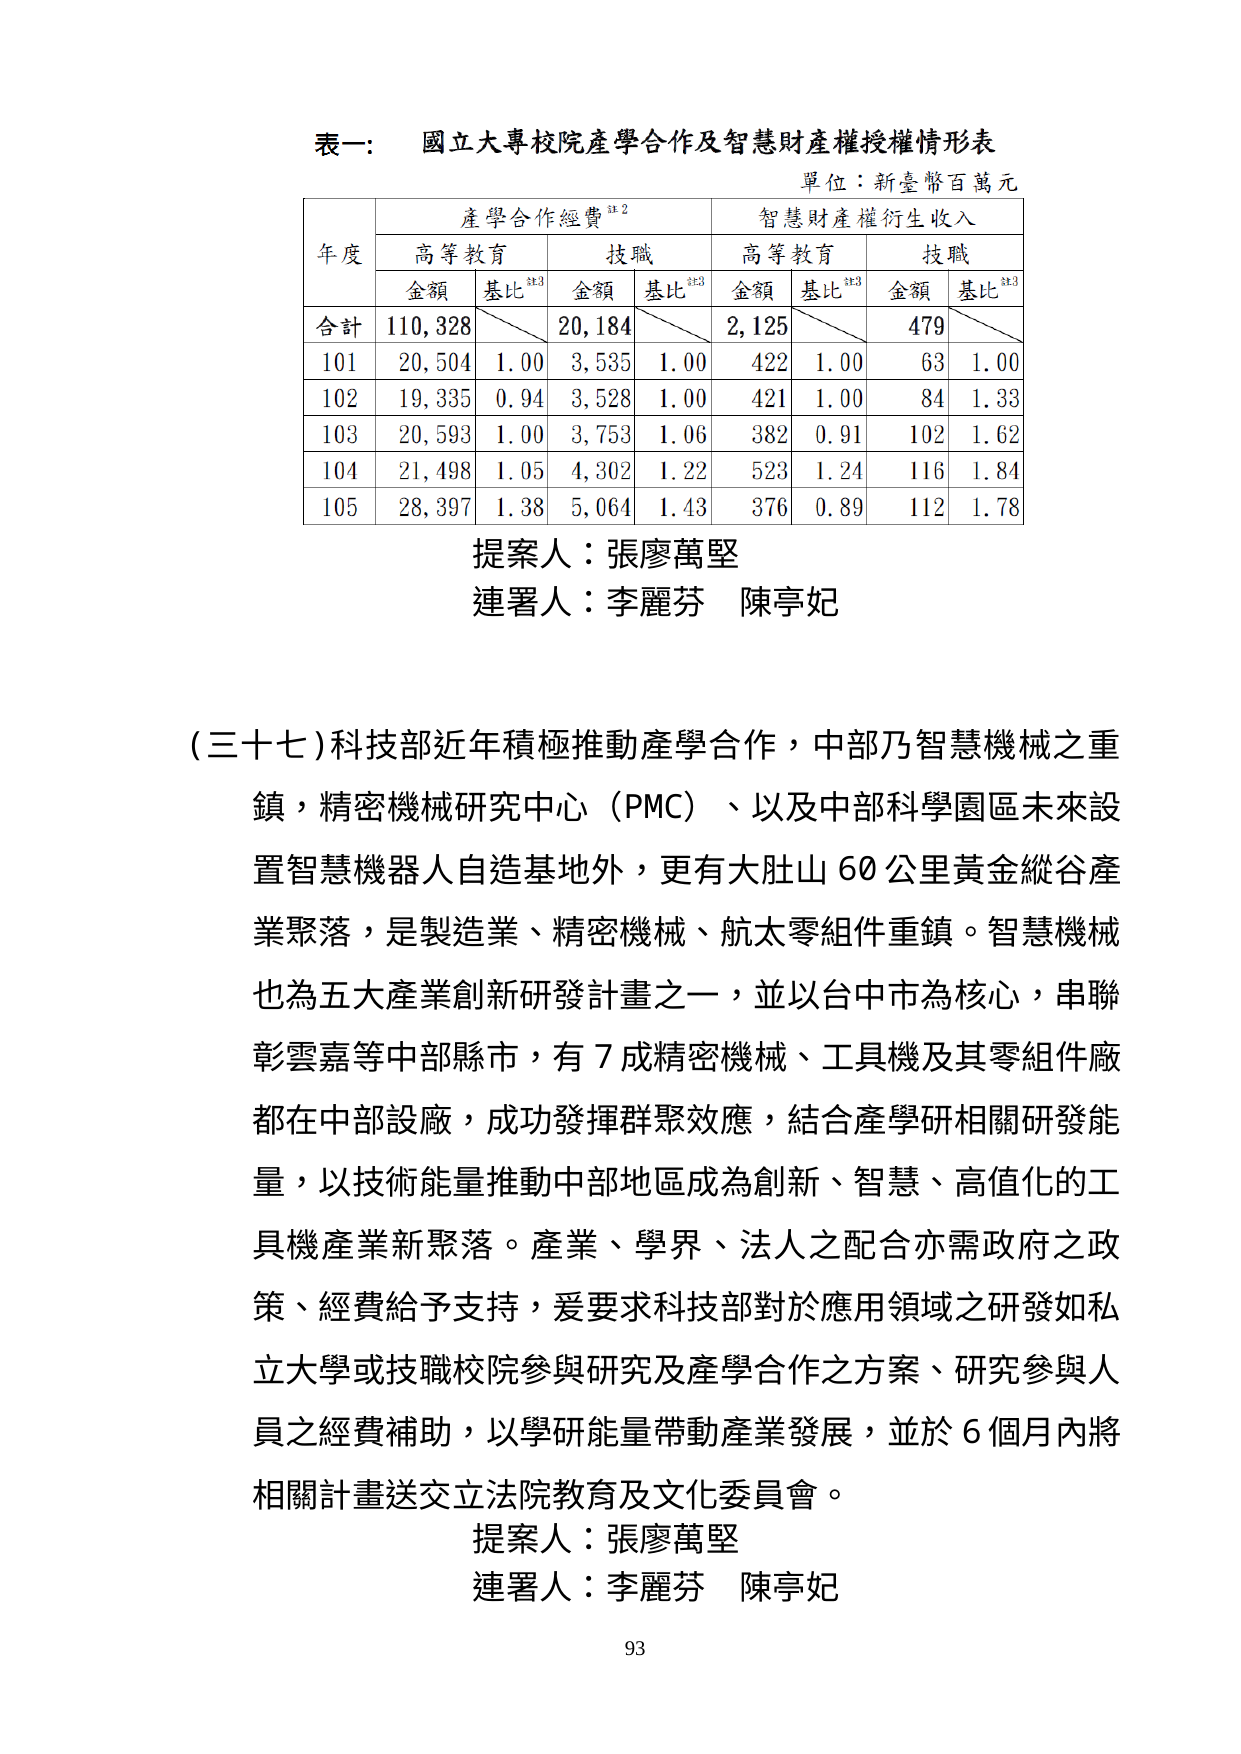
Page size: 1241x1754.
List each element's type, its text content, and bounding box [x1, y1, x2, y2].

text 提案人：張廖萬堅 [473, 1513, 1122, 1561]
text (三十七)科技部近年積極推動產學合作，中部乃智慧機械之重鎮，精密機械研究中心（PMC）、以及中部科學園區未來設置智慧機器人自造基地外，更有大肚山60公里黃金縱谷產業聚落，是製造業、精密機械、航太零組件重鎮。智慧機械也為五大產業創新研發計畫之一，並以台中市為核心，串聯彰雲嘉等中部縣市，有7成精密機械、工具機及其零組件廠都在中部設廠，成功發揮群聚效應，結合產學研相關研發能量，以技術能量推動中部地區成為創新、智慧、高值化的工具機產業新聚落。產業、學界、法人之配合亦需政府之政策、經費給予支持，爰要求科技部對於應用領域之研發如私立大學或技職校院參與研究及產學合作之方案、研究參與人員之經費補助，以學研能量帶動產業發展，並於6個月內將相關計畫送交立法院教育及文化委員會。 [185, 701, 1122, 1513]
text 提案人：張廖萬堅 [473, 528, 1122, 576]
text 連署人：李麗芬 陳亭妃 [473, 1561, 1122, 1609]
text 連署人：李麗芬 陳亭妃 [473, 576, 1122, 624]
